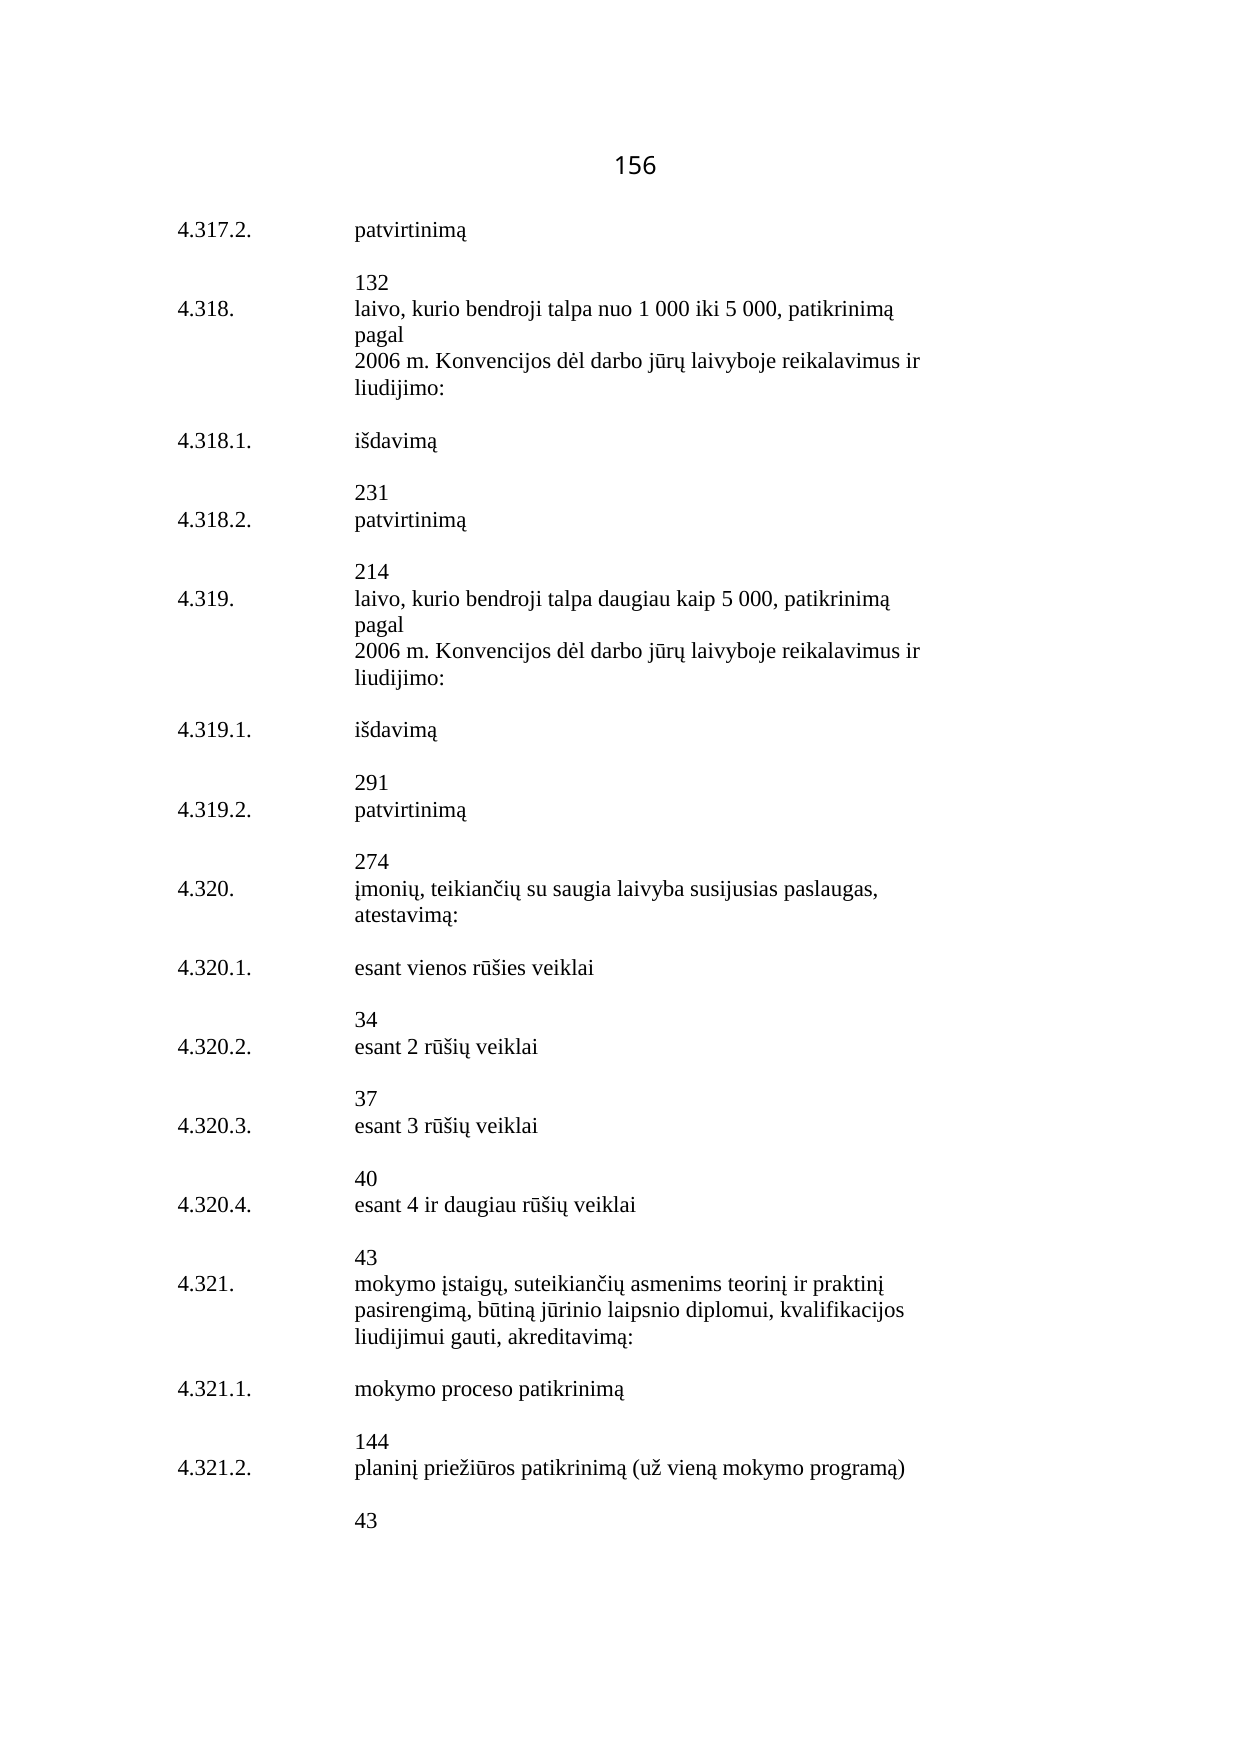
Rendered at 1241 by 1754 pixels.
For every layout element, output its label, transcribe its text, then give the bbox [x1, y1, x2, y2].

text 4.321.1. mokymo proceso patikrinimą 144 [177, 1375, 945, 1454]
text 4.320. įmonių, teikiančių su saugia laivyba susijusias paslaugas, [177, 875, 945, 901]
text 4.320.3. esant 3 rūšių veiklai 40 [177, 1112, 945, 1191]
text 4.319.2. patvirtinimą 274 [177, 796, 945, 875]
text 4.320.4. esant 4 ir daugiau rūšių veiklai 43 [177, 1191, 945, 1270]
text 4.318.2. patvirtinimą 214 [177, 506, 945, 585]
text 2006 m. Konvencijos dėl darbo jūrų laivyboje reikalavimus ir [354, 637, 945, 664]
text 4.321.2. planinį priežiūros patikrinimą (už vieną mokymo programą) 43 [177, 1454, 945, 1533]
text 4.321. mokymo įstaigų, suteikiančių asmenims teorinį ir praktinį [177, 1270, 945, 1296]
text 4.317.2. patvirtinimą 132 [177, 216, 945, 295]
text 4.318.1. išdavimą 231 [177, 427, 945, 506]
text pasirengimą, būtiną jūrinio laipsnio diplomui, kvalifikacijos [354, 1296, 945, 1323]
text 4.320.1. esant vienos rūšies veiklai 34 [177, 954, 945, 1033]
text 4.320.2. esant 2 rūšių veiklai 37 [177, 1033, 945, 1112]
text liudijimo: [354, 374, 945, 427]
text 4.318. laivo, kurio bendroji talpa nuo 1 000 iki 5 000, patikrinimą pagal [177, 295, 945, 348]
text 4.319. laivo, kurio bendroji talpa daugiau kaip 5 000, patikrinimą pagal [177, 585, 945, 637]
text liudijimui gauti, akreditavimą: [354, 1323, 945, 1375]
text 4.319.1. išdavimą 291 [177, 717, 945, 796]
text atestavimą: [354, 901, 945, 954]
text liudijimo: [354, 664, 945, 717]
text 2006 m. Konvencijos dėl darbo jūrų laivyboje reikalavimus ir [354, 348, 945, 374]
